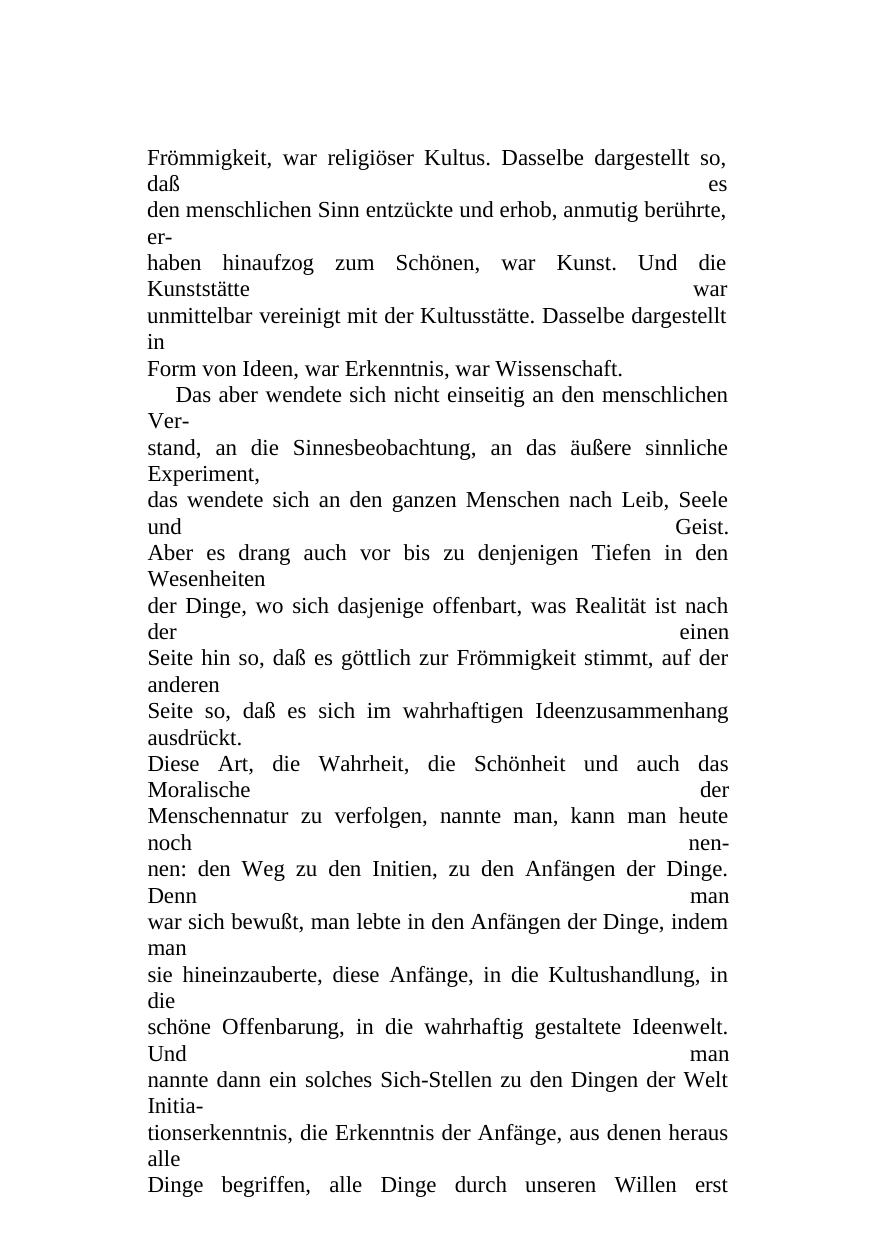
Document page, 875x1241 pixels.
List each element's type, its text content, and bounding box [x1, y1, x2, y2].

text Frömmigkeit, war religiöser Kultus. Dasselbe dargestellt so, daß es den menschlichen Sinn entzückte und erhob, anmutig berührte, er- haben hinaufzog zum Schönen, war Kunst. Und die Kunststätte war unmittelbar vereinigt mit der Kultusstätte. Dasselbe dargestellt in Form von Ideen, war Erkenntnis, war Wissenschaft. [147, 144, 727, 381]
text Das aber wendete sich nicht einseitig an den menschlichen Ver- stand, an die Sinnesbeobachtung, an das äußere sinnliche Experiment, das wendete sich an den ganzen Menschen nach Leib, Seele und Geist. Aber es drang auch vor bis zu denjenigen Tiefen in den Wesenheiten der Dinge, wo sich dasjenige offenbart, was Realität ist nach der einen Seite hin so, daß es göttlich zur Frömmigkeit stimmt, auf der anderen Seite so, daß es sich im wahrhaftigen Ideenzusammenhang ausdrückt. Diese Art, die Wahrheit, die Schönheit und auch das Moralische der Menschennatur zu verfolgen, nannte man, kann man heute noch nen- nen: den Weg zu den Initien, zu den Anfängen der Dinge. Denn man war sich bewußt, man lebte in den Anfängen der Dinge, indem man sie hineinzauberte, diese Anfänge, in die Kultushandlung, in die schöne Offenbarung, in die wahrhaftig gestaltete Ideenwelt. Und man nannte dann ein solches Sich-Stellen zu den Dingen der Welt Initia- tionserkenntnis, die Erkenntnis der Anfänge, aus denen heraus alle Dinge begriffen, alle Dinge durch unseren Willen erst [147, 381, 729, 1198]
